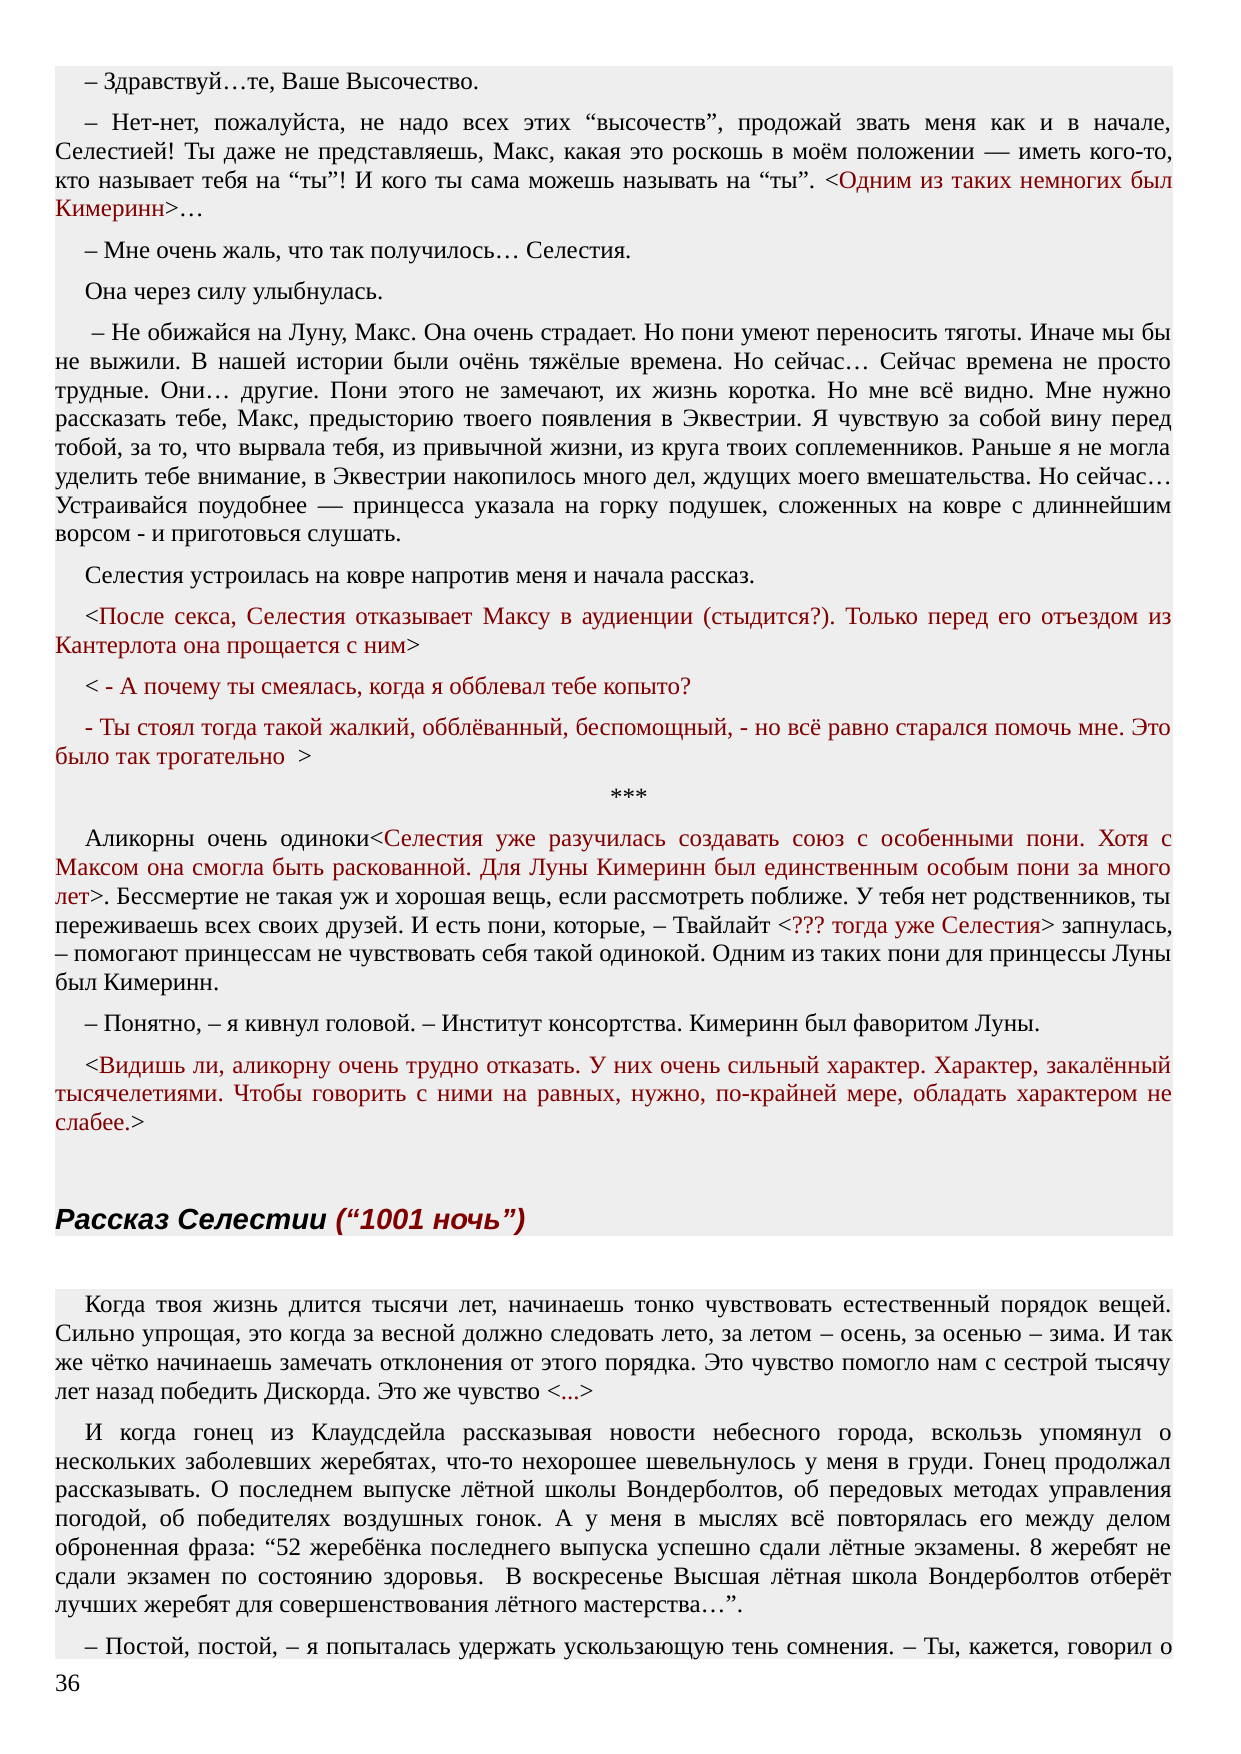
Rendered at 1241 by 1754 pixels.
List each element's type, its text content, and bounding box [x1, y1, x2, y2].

text – Мне очень жаль, что так получилось… Селестия. [55, 235, 1173, 263]
text – Нет-нет, пожалуйста, не надо всех этих “высочеств”, продожай звать меня как и в начале, Селестией! Ты даже не представляешь, Макс, какая это роскошь в моём положении — иметь кого-то, кто называет тебя на “ты”! И кого ты сама можешь называть на “ты”. <Одним из таких немногих был Кимеринн>… [55, 107, 1173, 222]
subtitle Рассказ Селестии (“1001 ночь”) [55, 1202, 1173, 1236]
text - Ты стоял тогда такой жалкий, обблёванный, беспомощный, - но всё равно старался помочь мне. Это было так трогательно > [55, 712, 1173, 770]
text < - А почему ты смеялась, когда я обблевал тебе копыто? [55, 671, 1173, 700]
text – Постой, постой, – я попыталась удержать ускользающую тень сомнения. – Ты, кажется, говорил о [55, 1631, 1173, 1659]
text – Не обижайся на Луну, Макс. Она очень страдает. Но пони умеют переносить тяготы. Иначе мы бы не выжили. В нашей истории были очёнь тяжёлые времена. Но сейчас… Сейчас времена не просто трудные. Они… другие. Пони этого не замечают, их жизнь коротка. Но мне всё видно. Мне нужно рассказать тебе, Макс, предысторию твоего появления в Эквестрии. Я чувствую за собой вину перед тобой, за то, что вырвала тебя, из привычной жизни, из круга твоих соплеменников. Раньше я не могла уделить тебе внимание, в Эквестрии накопилось много дел, ждущих моего вмешательства. Но сейчас… Устраивайся поудобнее — принцесса указала на горку подушек, сложенных на ковре с длиннейшим ворсом - и приготовься слушать. [55, 317, 1173, 547]
text <После секса, Селестия отказывает Максу в аудиенции (стыдится?). Только перед его отъездом из Кантерлота она прощается с ним> [55, 601, 1173, 658]
text <Видишь ли, аликорну очень трудно отказать. У них очень сильный характер. Характер, закалённый тысячелетиями. Чтобы говорить с ними на равных, нужно, по-крайней мере, обладать характером не слабее.> [55, 1050, 1173, 1136]
text Селестия устроилась на ковре напротив меня и начала рассказ. [55, 560, 1173, 588]
text Она через силу улыбнулась. [55, 276, 1173, 305]
text И когда гонец из Клаудсдейла рассказывая новости небесного города, вскользь упомянул о нескольких заболевших жеребятах, что-то нехорошее шевельнулось у меня в груди. Гонец продолжал рассказывать. О последнем выпуске лётной школы Вондерболтов, об передовых методах управления погодой, об победителях воздушных гонок. А у меня в мыслях всё повторялась его между делом оброненная фраза: “52 жеребёнка последнего выпуска успешно сдали лётные экзамены. 8 жеребят не сдали экзамен по состоянию здоровья. В воскресенье Высшая лётная школа Вондерболтов отберёт лучших жеребят для совершенствования лётного мастерства…”. [55, 1417, 1173, 1618]
text – Здравствуй…те, Ваше Высочество. [55, 66, 1173, 95]
text *** [55, 782, 1173, 811]
text – Понятно, – я кивнул головой. – Институт консортства. Кимеринн был фаворитом Луны. [55, 1008, 1173, 1037]
text Аликорны очень одиноки<Селестия уже разучилась создавать союз с особенными пони. Хотя с Максом она смогла быть раскованной. Для Луны Кимеринн был единственным особым пони за много лет>. Бессмертие не такая уж и хорошая вещь, если рассмотреть поближе. У тебя нет родственников, ты переживаешь всех своих друзей. И есть пони, которые, – Твайлайт <??? тогда уже Селестия> запнулась, – помогают принцессам не чувствовать себя такой одинокой. Одним из таких пони для принцессы Луны был Кимеринн. [55, 823, 1173, 996]
text Когда твоя жизнь длится тысячи лет, начинаешь тонко чувствовать естественный порядок вещей. Сильно упрощая, это когда за весной должно следовать лето, за летом – осень, за осенью – зима. И так же чётко начинаешь замечать отклонения от этого порядка. Это чувство помогло нам с сестрой тысячу лет назад победить Дискорда. Это же чувство <...> [55, 1289, 1173, 1404]
